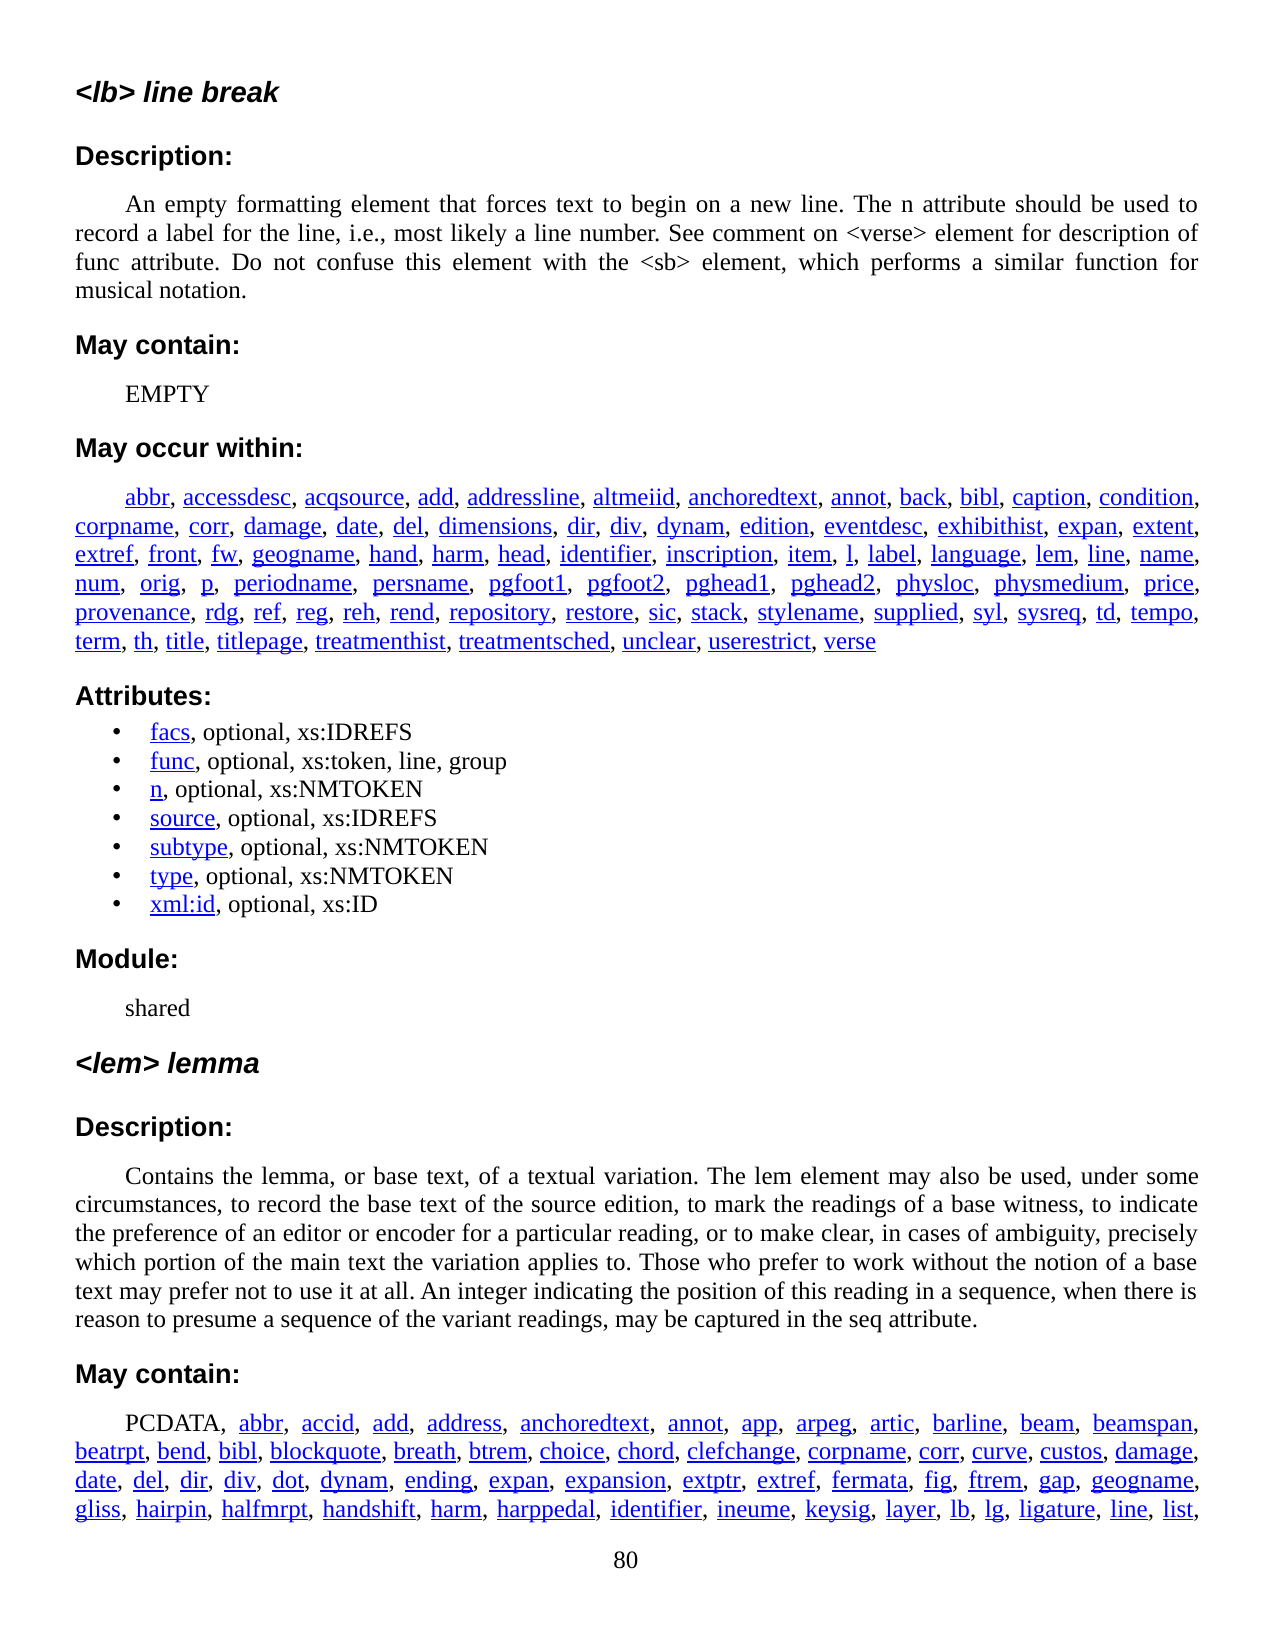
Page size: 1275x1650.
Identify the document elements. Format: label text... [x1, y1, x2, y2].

list xml:id, optional, xs:ID [112, 889, 1200, 918]
subtitle Module: [75, 943, 1200, 974]
subtitle Attributes: [75, 679, 1200, 711]
subtitle <lem> lemma [75, 1046, 1200, 1080]
subtitle May occur within: [75, 432, 1200, 464]
list func, optional, xs:token, line, group [112, 746, 1200, 774]
text PCDATA, abbr, accid, add, address, anchoredtext, annot, app, arpeg, artic, barline, beam, beamspan, beatrpt, bend, bibl, blockquote, breath, btrem, choice, chord, clefchange, corpname, corr, curve, custos, damage, date, del, dir, div, dot, dynam, ending, expan, expansion, extptr, extref, fermata, fig, ftrem, gap, geogname, gliss, hairpin, halfmrpt, handshift, harm, harppedal, identifier, ineume, keysig, layer, lb, lg, ligature, line, list, [75, 1408, 1200, 1523]
list source, optional, xs:IDREFS [112, 803, 1200, 832]
text abbr, accessdesc, acqsource, add, addressline, altmeiid, anchoredtext, annot, back, bibl, caption, condition, corpname, corr, damage, date, del, dimensions, dir, div, dynam, edition, eventdesc, exhibithist, expan, extent, extref, front, fw, geogname, hand, harm, head, identifier, inscription, item, l, label, language, lem, line, name, num, orig, p, periodname, persname, pgfoot1, pgfoot2, pghead1, pghead2, physloc, physmedium, price, provenance, rdg, ref, reg, reh, rend, repository, restore, sic, stack, stylename, supplied, syl, sysreq, td, tempo, term, th, title, titlepage, treatmenthist, treatmentsched, unclear, userestrict, verse [75, 482, 1200, 654]
text An empty formatting element that forces text to begin on a new line. The n attribute should be used to record a label for the line, i.e., most likely a line number. See comment on <verse> element for description of func attribute. Do not confuse this element with the <sb> element, which performs a similar function for musical notation. [75, 189, 1200, 304]
subtitle May contain: [75, 329, 1200, 361]
subtitle May contain: [75, 1358, 1200, 1389]
subtitle Description: [75, 1111, 1200, 1142]
text shared [75, 993, 1200, 1021]
list type, optional, xs:NMTOKEN [112, 861, 1200, 889]
text Contains the lemma, or base text, of a textual variation. The lem element may also be used, under some circumstances, to record the base text of the source edition, to mark the readings of a base witness, to indicate the preference of an editor or encoder for a particular reading, or to make clear, in cases of ambiguity, precisely which portion of the main text the variation applies to. Those who prefer to work without the notion of a base text may prefer not to use it at all. An integer indicating the position of this reading in a sequence, when there is reason to presume a sequence of the variant readings, may be captured in the seq attribute. [75, 1161, 1200, 1333]
list subtype, optional, xs:NMTOKEN [112, 832, 1200, 861]
subtitle Description: [75, 140, 1200, 171]
subtitle <lb> line break [75, 75, 1200, 108]
text EMPTY [75, 379, 1200, 407]
list n, optional, xs:NMTOKEN [112, 774, 1200, 803]
list facs, optional, xs:IDREFS [112, 717, 1200, 746]
